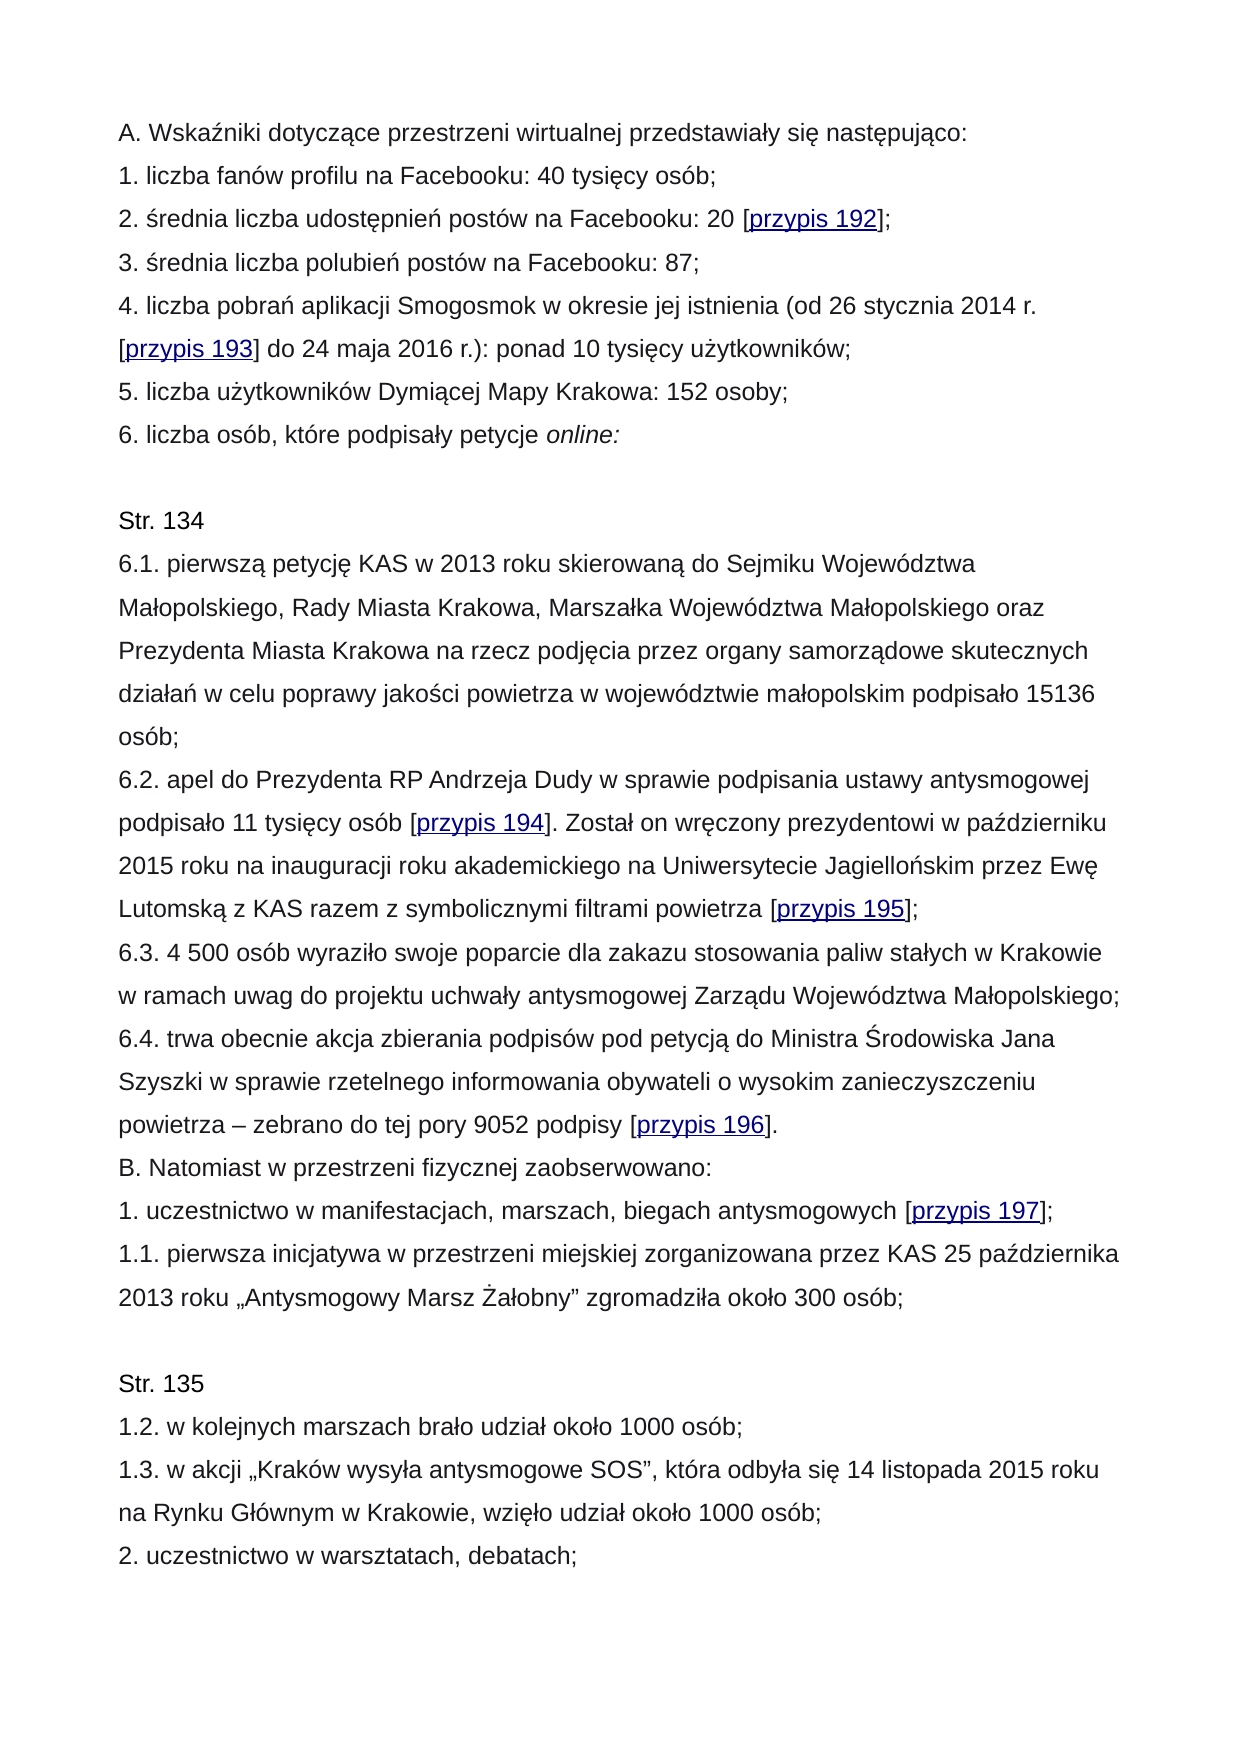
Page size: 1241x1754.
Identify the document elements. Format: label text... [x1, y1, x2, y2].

text 6.2. apel do Prezydenta RP Andrzeja Dudy w sprawie podpisania ustawy antysmogowej podpisało 11 tysięcy osób [przypis 194]. Został on wręczony prezydentowi w październiku 2015 roku na inauguracji roku akademickiego na Uniwersytecie Jagiellońskim przez Ewę Lutomską z KAS razem z symbolicznymi filtrami powietrza [przypis 195]; [118, 765, 1122, 923]
text 3. średnia liczba polubień postów na Facebooku: 87; [118, 247, 1122, 276]
text 2. uczestnictwo w warsztatach, debatach; [118, 1541, 1122, 1570]
text 6. liczba osób, które podpisały petycje online: [118, 420, 1122, 449]
text 6.3. 4 500 osób wyraziło swoje poparcie dla zakazu stosowania paliw stałych w Krakowie w ramach uwag do projektu uchwały antysmogowej Zarządu Województwa Małopolskiego; [118, 937, 1122, 1009]
text 6.1. pierwszą petycję KAS w 2013 roku skierowaną do Sejmiku Województwa Małopolskiego, Rady Miasta Krakowa, Marszałka Województwa Małopolskiego oraz Prezydenta Miasta Krakowa na rzecz podjęcia przez organy samorządowe skutecznych działań w celu poprawy jakości powietrza w województwie małopolskim podpisało 15136 osób; [118, 549, 1122, 751]
text 1. liczba fanów profilu na Facebooku: 40 tysięcy osób; [118, 161, 1122, 190]
text 5. liczba użytkowników Dymiącej Mapy Krakowa: 152 osoby; [118, 377, 1122, 406]
text 1.1. pierwsza inicjatywa w przestrzeni miejskiej zorganizowana przez KAS 25 października 2013 roku „Antysmogowy Marsz Żałobny” zgromadziła około 300 osób; [118, 1239, 1122, 1311]
text 6.4. trwa obecnie akcja zbierania podpisów pod petycją do Ministra Środowiska Jana Szyszki w sprawie rzetelnego informowania obywateli o wysokim zanieczyszczeniu powietrza – zebrano do tej pory 9052 podpisy [przypis 196]. [118, 1024, 1122, 1139]
text 1.2. w kolejnych marszach brało udział około 1000 osób; [118, 1412, 1122, 1441]
text 1.3. w akcji „Kraków wysyła antysmogowe SOS”, która odbyła się 14 listopada 2015 roku na Rynku Głównym w Krakowie, wzięło udział około 1000 osób; [118, 1455, 1122, 1527]
text Str. 134 [118, 506, 1122, 535]
text 4. liczba pobrań aplikacji Smogosmok w okresie jej istnienia (od 26 stycznia 2014 r. [przypis 193] do 24 maja 2016 r.): ponad 10 tysięcy użytkowników; [118, 291, 1122, 362]
text Str. 135 [118, 1369, 1122, 1397]
text 2. średnia liczba udostępnień postów na Facebooku: 20 [przypis 192]; [118, 204, 1122, 233]
text B. Natomiast w przestrzeni fizycznej zaobserwowano: [118, 1153, 1122, 1182]
text A. Wskaźniki dotyczące przestrzeni wirtualnej przedstawiały się następująco: [118, 118, 1122, 147]
text 1. uczestnictwo w manifestacjach, marszach, biegach antysmogowych [przypis 197]; [118, 1196, 1122, 1225]
